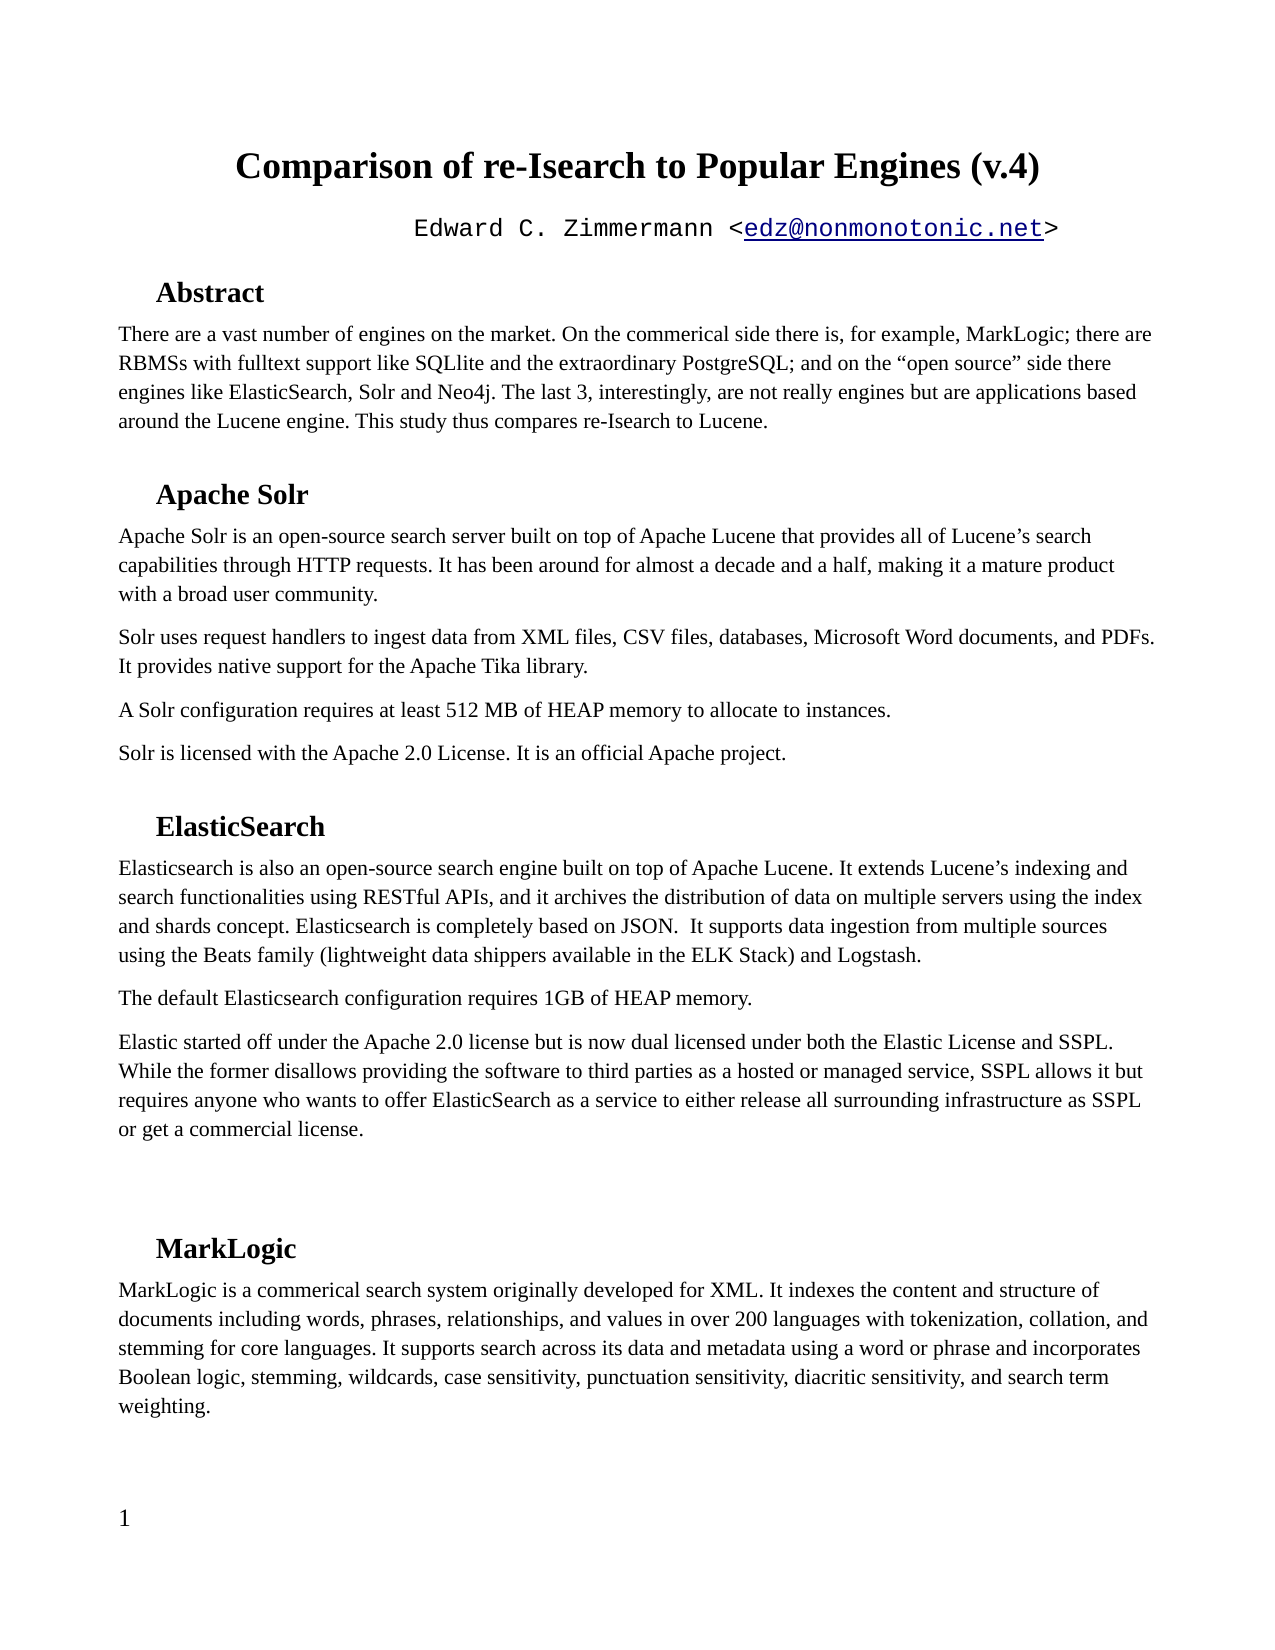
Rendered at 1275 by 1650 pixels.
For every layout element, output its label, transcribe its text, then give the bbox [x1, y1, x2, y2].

subtitle MarkLogic [156, 1231, 1157, 1265]
text A Solr configuration requires at least 512 MB of HEAP memory to allocate to instances. [118, 697, 1157, 722]
text There are a vast number of engines on the market. On the commerical side there is, for example, MarkLogic; there are RBMSs with fulltext support like SQLlite and the extraordinary PostgreSQL; and on the “open source” side there engines like ElasticSearch, Solr and Neo4j. The last 3, interestingly, are not really engines but are applications based around the Lucene engine. This study thus compares re-Isearch to Lucene. [118, 321, 1157, 433]
text MarkLogic is a commerical search system originally developed for XML. It indexes the content and structure of documents including words, phrases, relationships, and values in over 200 languages with tokenization, collation, and stemming for core languages. It supports search across its data and metadata using a word or phrase and incorporates Boolean logic, stemming, wildcards, case sensitivity, punctuation sensitivity, diacritic sensitivity, and search term weighting. [118, 1277, 1157, 1418]
text Elastic started off under the Apache 2.0 license but is now dual licensed under both the Elastic License and SSPL. While the former disallows providing the software to third parties as a hosted or managed service, SSPL allows it but requires anyone who wants to offer ElasticSearch as a service to either release all surrounding infrastructure as SSPL or get a commercial license. [118, 1029, 1157, 1141]
text Apache Solr is an open-source search server built on top of Apache Lucene that provides all of Lucene’s search capabilities through HTTP requests. It has been around for almost a decade and a half, making it a mature product with a broad user community. [118, 523, 1157, 606]
text Elasticsearch is also an open-source search engine built on top of Apache Lucene. It extends Lucene’s indexing and search functionalities using RESTful APIs, and it archives the distribution of data on multiple servers using the index and shards concept. Elasticsearch is completely based on JSON. It supports data ingestion from multiple sources using the Beats family (lightweight data shippers available in the ELK Stack) and Logstash. [118, 855, 1157, 967]
text Solr is licensed with the Apache 2.0 License. It is an official Apache project. [118, 740, 1157, 766]
text Edward C. Zimmermann <edz@nonmonotonic.net> [118, 216, 1157, 244]
text The default Elasticsearch configuration requires 1GB of HEAP memory. [118, 985, 1157, 1011]
subtitle Apache Solr [156, 477, 1157, 510]
text Solr uses request handlers to ingest data from XML files, CSV files, databases, Microsoft Word documents, and PDFs. It provides native support for the Apache Tika library. [118, 624, 1157, 678]
subtitle Abstract [156, 275, 1157, 309]
subtitle ElasticSearch [156, 809, 1157, 842]
